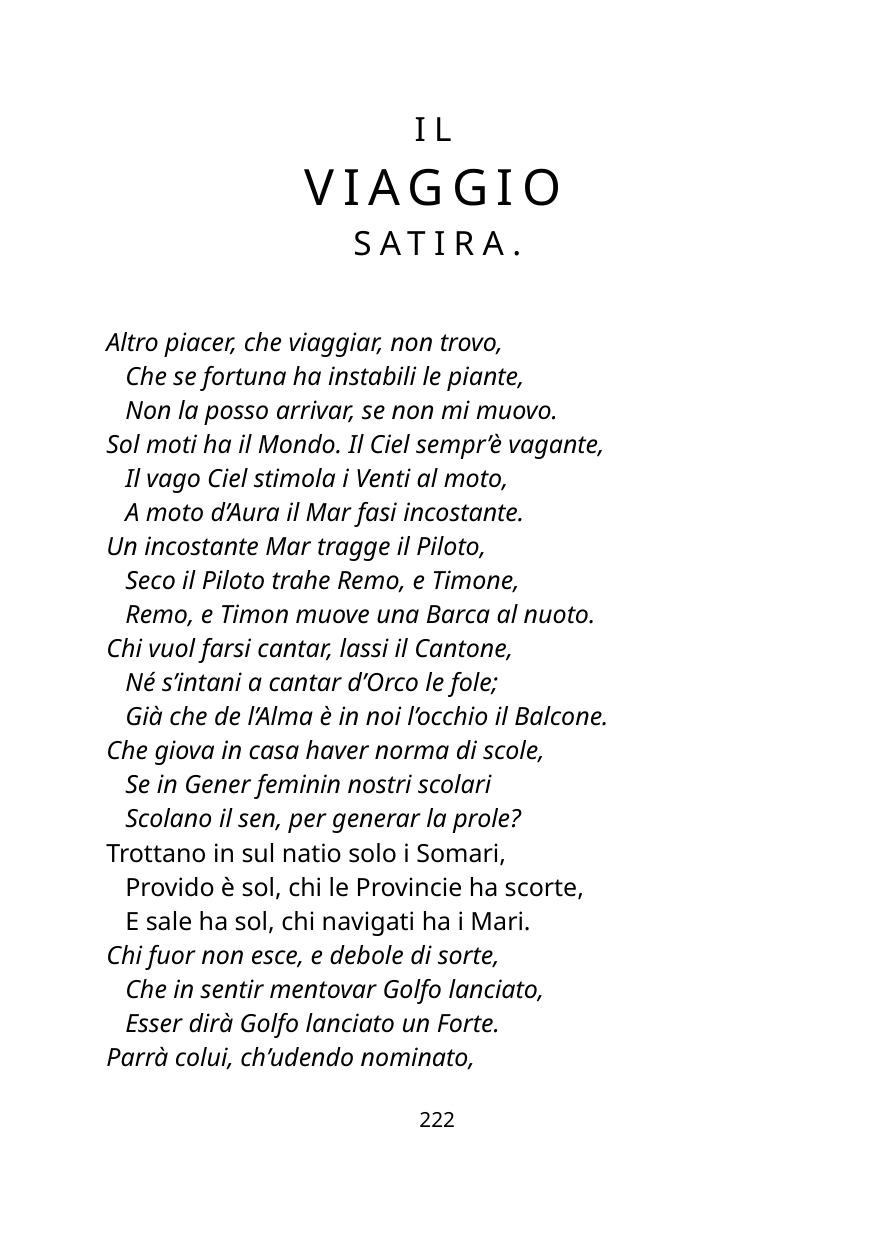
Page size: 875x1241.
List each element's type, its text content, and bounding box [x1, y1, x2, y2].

text Già che de l’Alma è in noi l’occhio il Balcone. [125, 699, 768, 733]
text A moto d’Aura il Mar fasi incostante. [125, 494, 768, 529]
text Provido è sol, chi le Provincie ha scorte, [125, 869, 768, 903]
text Né s’intani a cantar d’Orco le fole; [125, 665, 768, 699]
text Sol moti ha il Mondo. Il Ciel sempr’è vagante, [106, 426, 768, 461]
text Che se fortuna ha instabili le piante, [125, 358, 768, 392]
text Non la posso arrivar, se non mi muovo. [125, 392, 768, 426]
text Un incostante Mar tragge il Piloto, [106, 529, 768, 563]
text Chi fuor non esce, e debole di sorte, [106, 937, 768, 971]
text Il vago Ciel stimola i Venti al moto, [125, 461, 768, 494]
subtitle IL VIAGGIO SATIRA. [106, 106, 768, 265]
text Esser dirà Golfo lanciato un Forte. [125, 1006, 768, 1039]
text Che giova in casa haver norma di scole, [106, 733, 768, 767]
text Parrà colui, ch’udendo nominato, [106, 1039, 768, 1074]
text Trottano in sul natio solo i Somari, [106, 835, 768, 869]
text Altro piacer, che viaggiar, non trovo, [106, 324, 768, 358]
text Remo, e Timon muove una Barca al nuoto. [125, 597, 768, 631]
text Se in Gener feminin nostri scolari [125, 767, 768, 801]
text Seco il Piloto trahe Remo, e Timone, [125, 563, 768, 597]
text Scolano il sen, per generar la prole? [125, 801, 768, 835]
text Chi vuol farsi cantar, lassi il Cantone, [106, 631, 768, 665]
text Che in sentir mentovar Golfo lanciato, [125, 971, 768, 1006]
text E sale ha sol, chi navigati ha i Mari. [125, 903, 768, 937]
